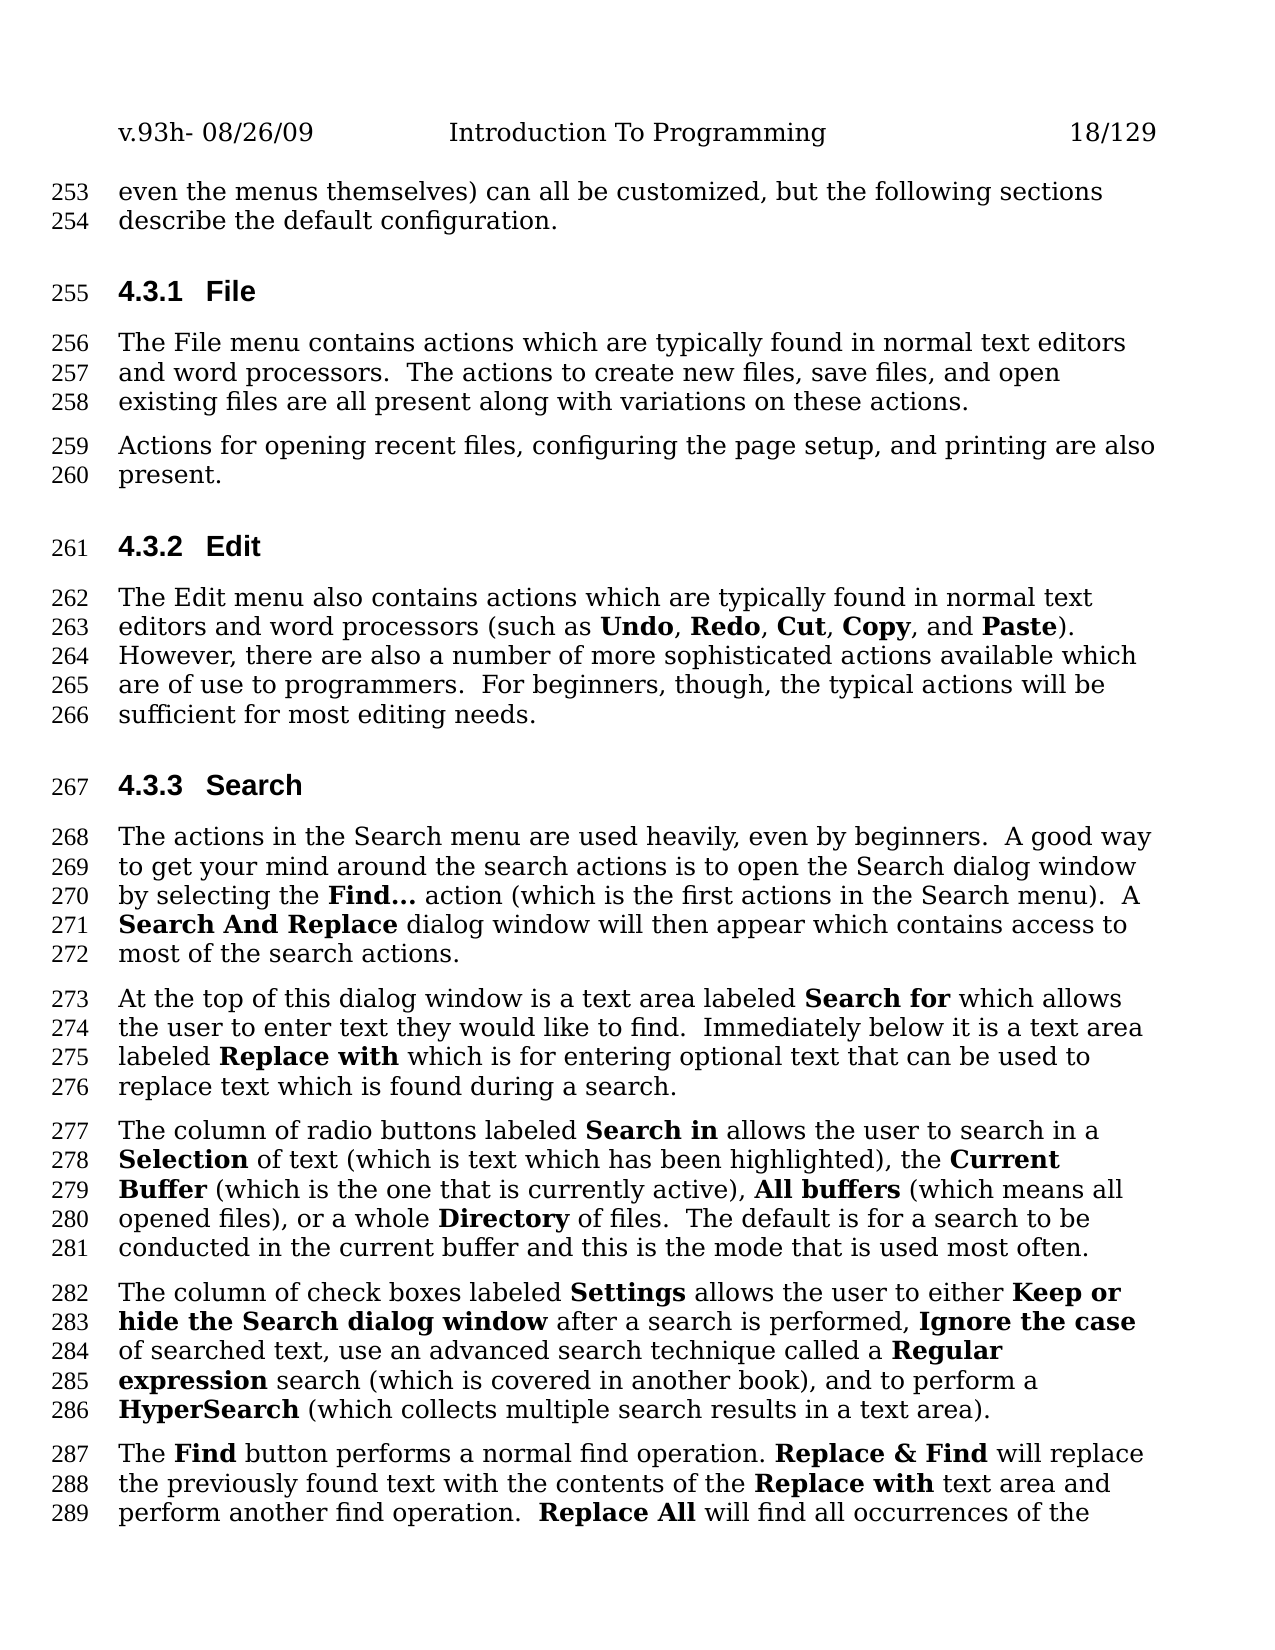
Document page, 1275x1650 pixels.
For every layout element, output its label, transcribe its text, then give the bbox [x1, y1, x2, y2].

text The actions in the Search menu are used heavily, even by beginners. A good way to get your mind around the search actions is to open the Search dialog window by selecting the Find... action (which is the first actions in the Search menu). A Search And Replace dialog window will then appear which contains access to most of the search actions. [118, 823, 1157, 969]
text The column of check boxes labeled Settings allows the user to either Keep or hide the Search dialog window after a search is performed, Ignore the case of searched text, use an advanced search technique called a Regular expression search (which is covered in another book), and to perform a HyperSearch (which collects multiple search results in a text area). [118, 1278, 1157, 1424]
text The Edit menu also contains actions which are typically found in normal text editors and word processors (such as Undo, Redo, Cut, Copy, and Paste). However, there are also a number of more sophisticated actions available which are of use to programmers. For beginners, though, the typical actions will be sufficient for most editing needs. [118, 583, 1157, 729]
subtitle Search [118, 768, 1157, 802]
text even the menus themselves) can all be customized, but the following sections describe the default configuration. [118, 177, 1157, 235]
text Actions for opening recent files, configuring the page setup, and printing are also present. [118, 431, 1157, 489]
text The Find button performs a normal find operation. Replace & Find will replace the previously found text with the contents of the Replace with text area and perform another find operation. Replace All will find all occurrences of the [118, 1439, 1157, 1528]
subtitle File [118, 274, 1157, 308]
text The column of radio buttons labeled Search in allows the user to search in a Selection of text (which is text which has been highlighted), the Current Buffer (which is the one that is currently active), All buffers (which means all opened files), or a whole Directory of files. The default is for a search to be conducted in the current buffer and this is the mode that is used most often. [118, 1116, 1157, 1263]
subtitle Edit [118, 528, 1157, 562]
text At the top of this dialog window is a text area labeled Search for which allows the user to enter text they would like to find. Immediately below it is a text area labeled Replace with which is for entering optional text that can be used to replace text which is found during a search. [118, 984, 1157, 1101]
text The File menu contains actions which are typically found in normal text editors and word processors. The actions to create new files, save files, and open existing files are all present along with variations on these actions. [118, 329, 1157, 416]
